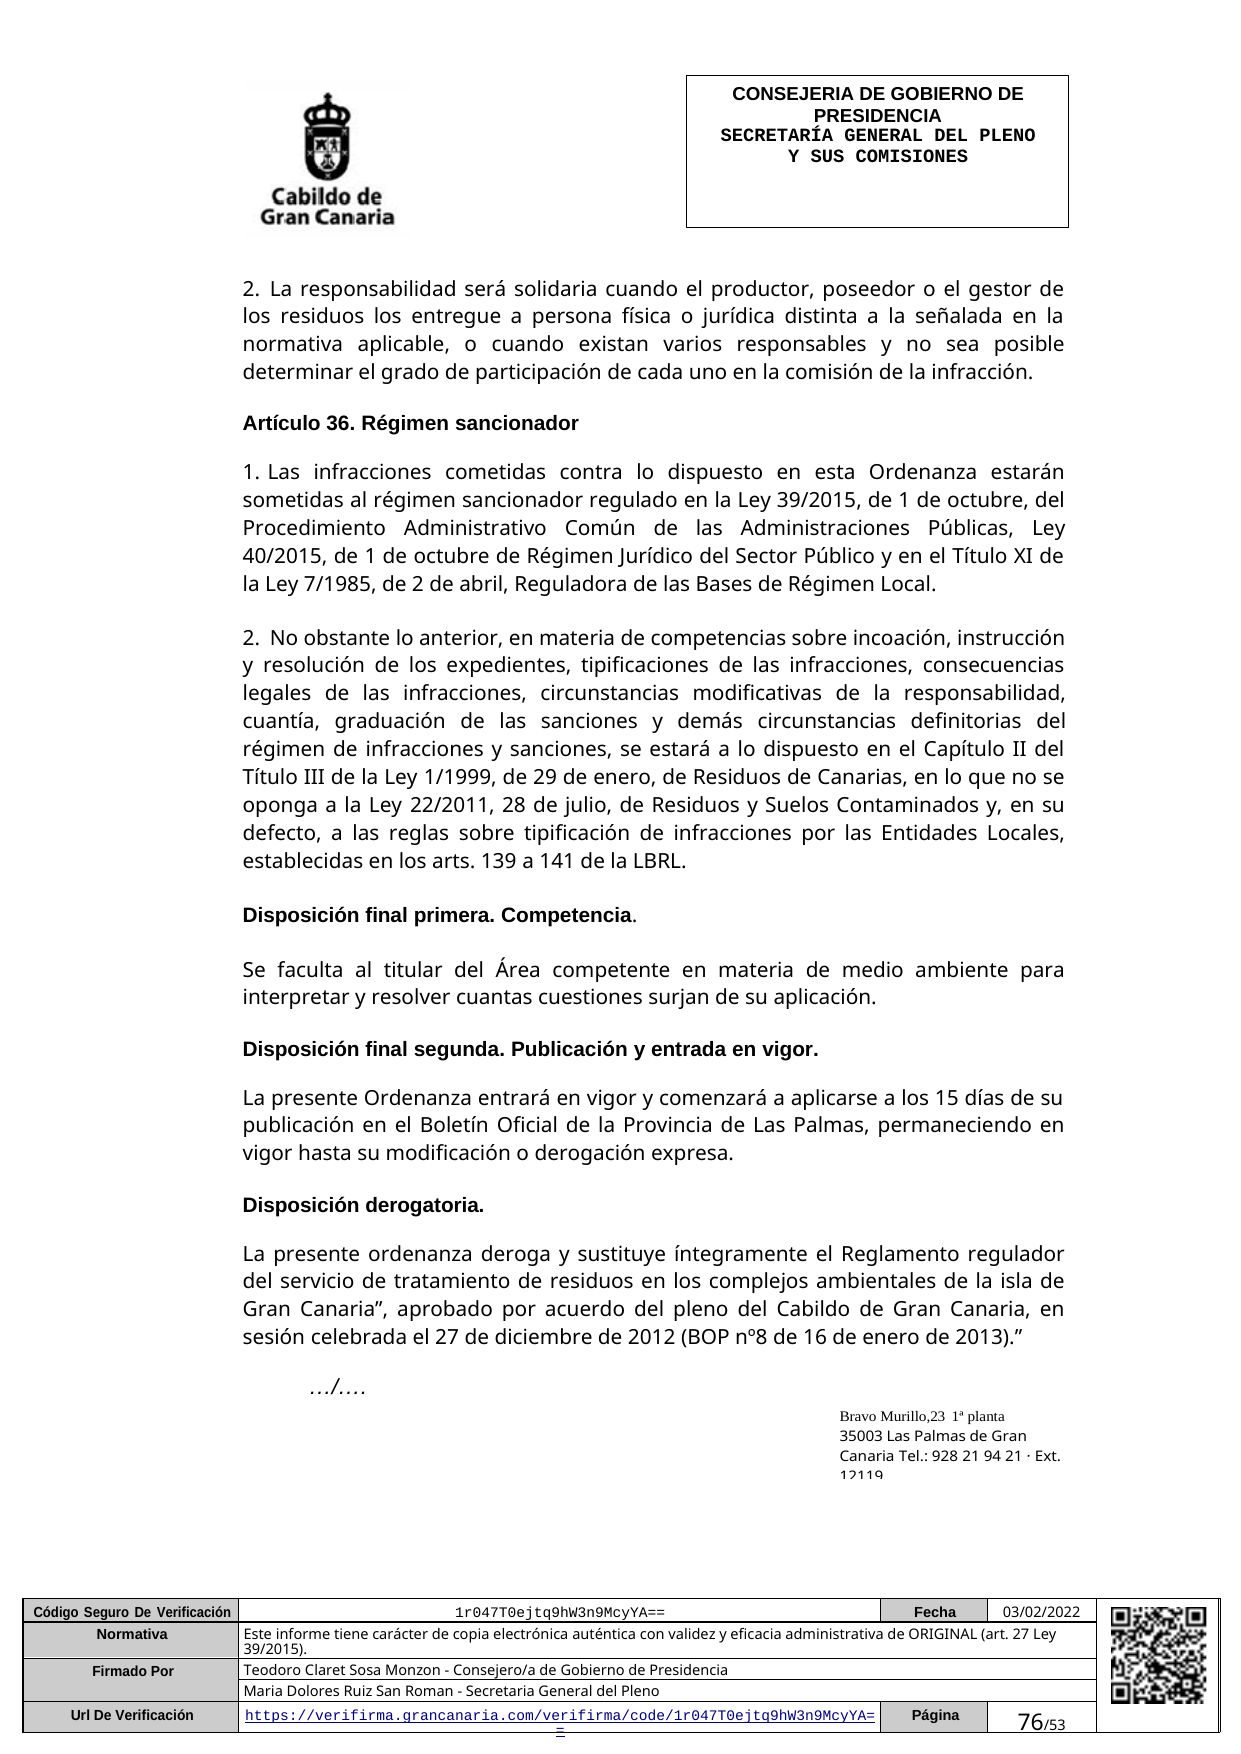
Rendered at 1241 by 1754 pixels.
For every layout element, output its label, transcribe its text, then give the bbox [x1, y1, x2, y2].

picture [242, 90, 412, 233]
text La presente ordenanza deroga y sustituye íntegramente el Reglamento regulador del servicio de tratamiento de residuos en los complejos ambientales de la isla de Gran Canaria”, aprobado por acuerdo del pleno del Cabildo de Gran Canaria, en sesión celebrada el 27 de diciembre de 2012 (BOP nº8 de 16 de enero de 2013).” [242, 1239, 1066, 1351]
subtitle Disposición derogatoria. [242, 1193, 1232, 1217]
picture [1111, 1607, 1207, 1704]
text …/…. [309, 1374, 1232, 1399]
list La responsabilidad será solidaria cuando el productor, poseedor o el gestor de los residuos los entregue a persona física o jurídica distinta a la señalada en la normativa aplicable, o cuando existan varios responsables y no sea posible determinar el grado de participación de cada uno en la comisión de la infracción. [242, 274, 1066, 385]
list Las infracciones cometidas contra lo dispuesto en esta Ordenanza estarán sometidas al régimen sancionador regulado en la Ley 39/2015, de 1 de octubre, del Procedimiento Administrativo Común de las Administraciones Públicas, Ley 40/2015, de 1 de octubre de Régimen Jurídico del Sector Público y en el Título XI de la Ley 7/1985, de 2 de abril, Reguladora de las Bases de Régimen Local. [242, 458, 1066, 597]
text Se faculta al titular del Área competente en materia de medio ambiente para interpretar y resolver cuantas cuestiones surjan de su aplicación. [242, 955, 1066, 1011]
list No obstante lo anterior, en materia de competencias sobre incoación, instrucción y resolución de los expedientes, tipificaciones de las infracciones, consecuencias legales de las infracciones, circunstancias modificativas de la responsabilidad, cuantía, graduación de las sanciones y demás circunstancias definitorias del régimen de infracciones y sanciones, se estará a lo dispuesto en el Capítulo II del Título III de la Ley 1/1999, de 29 de enero, de Residuos de Canarias, en lo que no se oponga a la Ley 22/2011, 28 de julio, de Residuos y Suelos Contaminados y, en su defecto, a las reglas sobre tipificación de infracciones por las Entidades Locales, establecidas en los arts. 139 a 141 de la LBRL. [242, 623, 1066, 874]
subtitle Disposición final segunda. Publicación y entrada en vigor. [242, 1037, 1232, 1061]
subtitle Disposición final primera. Competencia. [242, 900, 1232, 928]
subtitle Artículo 36. Régimen sancionador [242, 411, 1232, 435]
text La presente Ordenanza entrará en vigor y comenzará a aplicarse a los 15 días de su publicación en el Boletín Oficial de la Provincia de Las Palmas, permaneciendo en vigor hasta su modificación o derogación expresa. [242, 1083, 1066, 1167]
